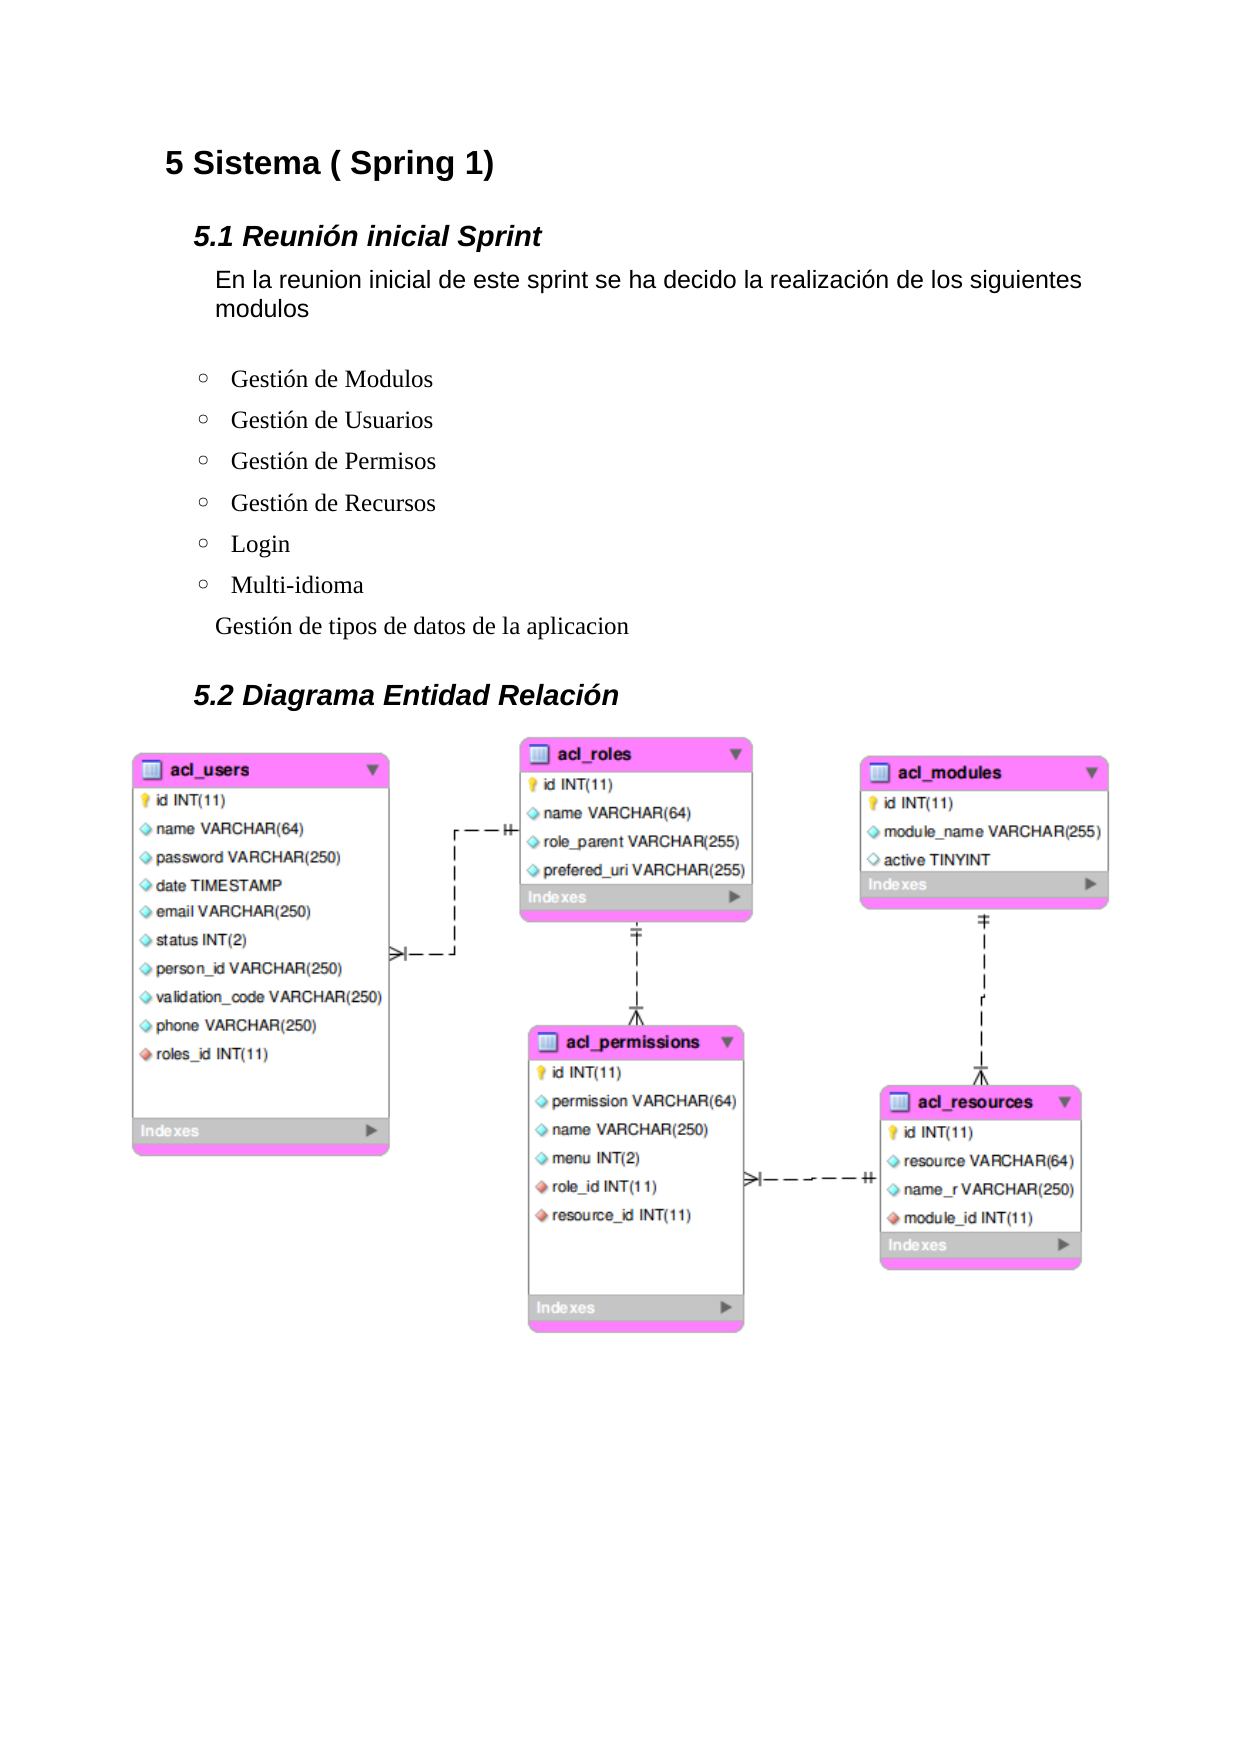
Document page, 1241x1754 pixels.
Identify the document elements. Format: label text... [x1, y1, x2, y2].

list Gestión de tipos de datos de la aplicacion [185, 611, 1122, 640]
subtitle Sistema ( Spring 1) [156, 143, 1122, 182]
list Gestión de Recursos [193, 488, 1122, 516]
list Gestión de Permisos [193, 446, 1122, 475]
subtitle Diagrama Entidad Relación [185, 678, 1122, 711]
list Gestión de Modulos [193, 364, 1122, 393]
subtitle Reunión inicial Sprint [185, 219, 1122, 253]
list En la reunion inicial de este sprint se ha decido la realización de los siguientes modulos [185, 265, 1122, 323]
list Gestión de Usuarios [193, 405, 1122, 434]
list Multi-idioma [193, 570, 1122, 599]
picture [118, 723, 1122, 1346]
list Login [193, 529, 1122, 558]
